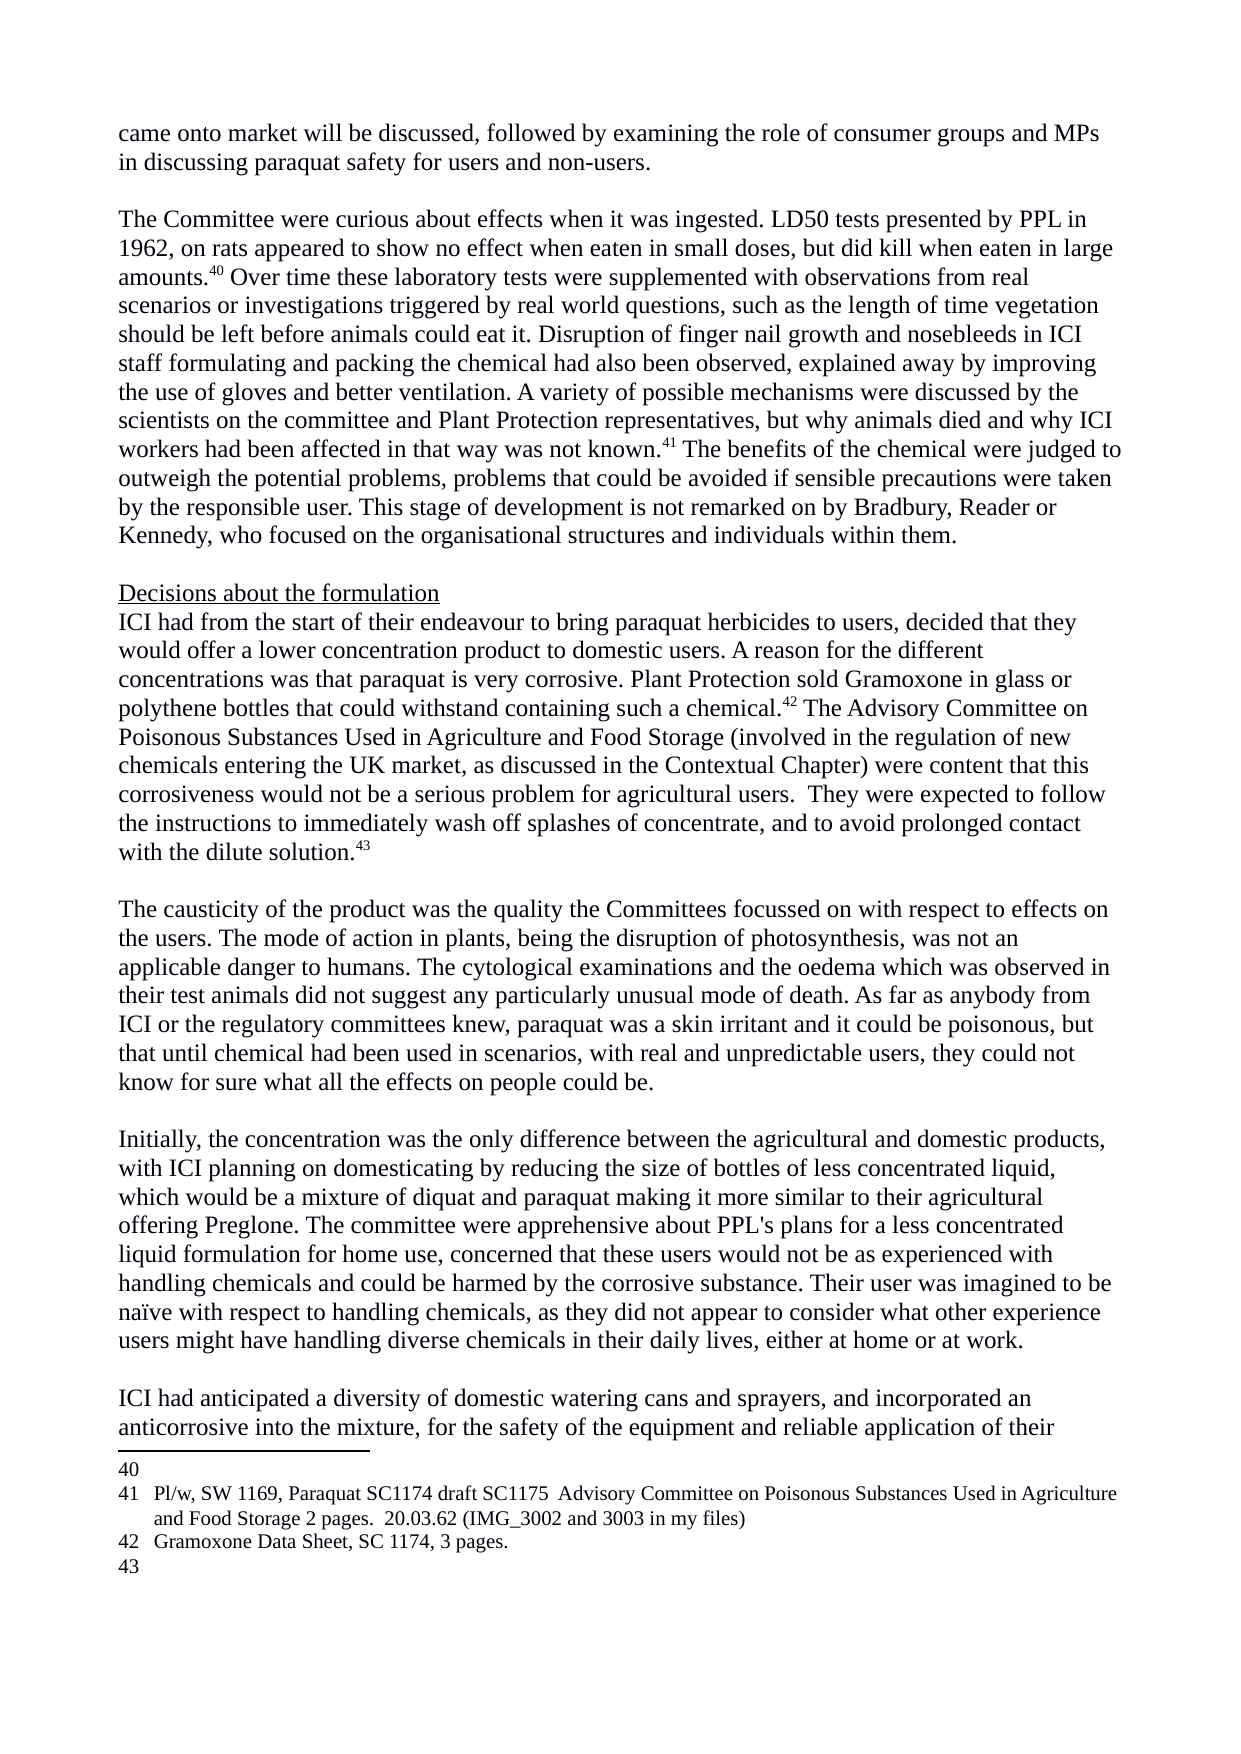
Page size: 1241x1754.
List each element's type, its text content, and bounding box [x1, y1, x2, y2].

text Pl/w, SW 1169, Paraquat SC1174 draft SC1175 Advisory Committee on Poisonous Substances Used in Agriculture and Food Storage 2 pages. 20.03.62 (IMG_3002 and 3003 in my files) [118, 1481, 1122, 1529]
text Initially, the concentration was the only difference between the agricultural and domestic products, with ICI planning on domesticating by reducing the size of bottles of less concentrated liquid, which would be a mixture of diquat and paraquat making it more similar to their agricultural offering Preglone. The committee were apprehensive about PPL's plans for a less concentrated liquid formulation for home use, concerned that these users would not be as experienced with handling chemicals and could be harmed by the corrosive substance. Their user was imagined to be naïve with respect to handling chemicals, as they did not appear to consider what other experience users might have handling diverse chemicals in their daily lives, either at home or at work. [118, 1124, 1122, 1354]
text Decisions about the formulation [118, 578, 1122, 607]
text The causticity of the product was the quality the Committees focussed on with respect to effects on the users. The mode of action in plants, being the disruption of photosynthesis, was not an applicable danger to humans. The cytological examinations and the oedema which was observed in their test animals did not suggest any particularly unusual mode of death. As far as anybody from ICI or the regulatory committees knew, paraquat was a skin irritant and it could be poisonous, but that until chemical had been used in scenarios, with real and unpredictable users, they could not know for sure what all the effects on people could be. [118, 894, 1122, 1096]
text Gramoxone Data Sheet, SC 1174, 3 pages. [118, 1529, 1122, 1553]
text came onto market will be discussed, followed by examining the role of consumer groups and MPs in discussing paraquat safety for users and non-users. [118, 118, 1122, 176]
text The Committee were curious about effects when it was ingested. LD50 tests presented by PPL in 1962, on rats appeared to show no effect when eaten in small doses, but did kill when eaten in large amounts. Over time these laboratory tests were supplemented with observations from real scenarios or investigations triggered by real world questions, such as the length of time vegetation should be left before animals could eat it. Disruption of finger nail growth and nosebleeds in ICI staff formulating and packing the chemical had also been observed, explained away by improving the use of gloves and better ventilation. A variety of possible mechanisms were discussed by the scientists on the committee and Plant Protection representatives, but why animals died and why ICI workers had been affected in that way was not known. The benefits of the chemical were judged to outweigh the potential problems, problems that could be avoided if sensible precautions were taken by the responsible user. This stage of development is not remarked on by Bradbury, Reader or Kennedy, who focused on the organisational structures and individuals within them. [118, 204, 1122, 549]
text ICI had anticipated a diversity of domestic watering cans and sprayers, and incorporated an anticorrosive into the mixture, for the safety of the equipment and reliable application of their [118, 1383, 1122, 1441]
text ICI had from the start of their endeavour to bring paraquat herbicides to users, decided that they would offer a lower concentration product to domestic users. A reason for the different concentrations was that paraquat is very corrosive. Plant Protection sold Gramoxone in glass or polythene bottles that could withstand containing such a chemical. The Advisory Committee on Poisonous Substances Used in Agriculture and Food Storage (involved in the regulation of new chemicals entering the UK market, as discussed in the Contextual Chapter) were content that this corrosiveness would not be a serious problem for agricultural users. They were expected to follow the instructions to immediately wash off splashes of concentrate, and to avoid prolonged contact with the dilute solution. [118, 607, 1122, 866]
